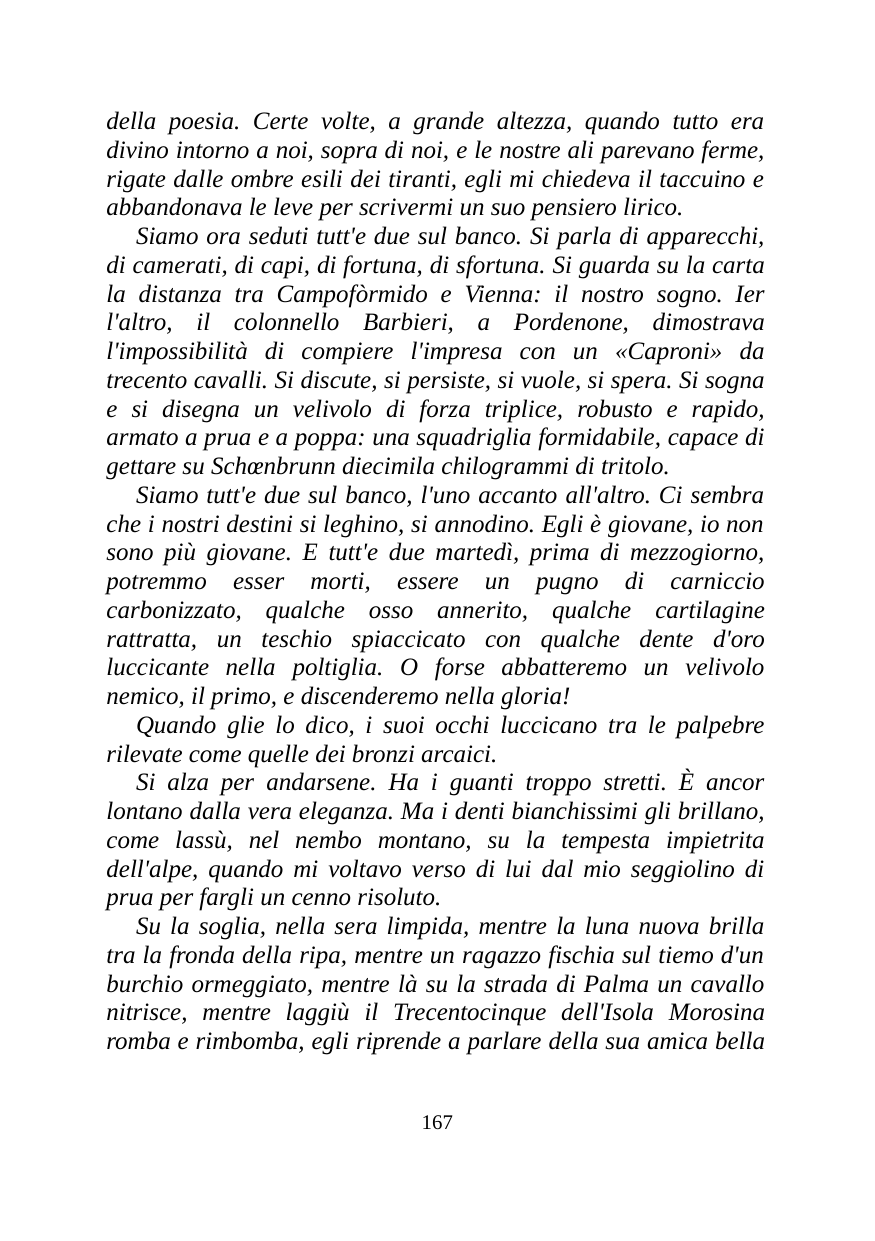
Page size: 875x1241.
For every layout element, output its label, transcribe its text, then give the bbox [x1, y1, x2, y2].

text Quando glie lo dico, i suoi occhi luccicano tra le palpebre rilevate come quelle dei bronzi arcaici. [106, 710, 768, 767]
text della poesia. Certe volte, a grande altezza, quando tutto era divino intorno a noi, sopra di noi, e le nostre ali parevano ferme, rigate dalle ombre esili dei tiranti, egli mi chiedeva il taccuino e abbandonava le leve per scrivermi un suo pensiero lirico. [106, 106, 768, 221]
text Siamo ora seduti tutt'e due sul banco. Si parla di apparecchi, di camerati, di capi, di fortuna, di sfortuna. Si guarda su la carta la distanza tra Campofòrmido e Vienna: il nostro sogno. Ier l'altro, il colonnello Barbieri, a Pordenone, dimostrava l'impossibilità di compiere l'impresa con un «Caproni» da trecento cavalli. Si discute, si persiste, si vuole, si spera. Si sogna e si disegna un velivolo di forza triplice, robusto e rapido, armato a prua e a poppa: una squadriglia formidabile, capace di gettare su Schœnbrunn diecimila chilogrammi di tritolo. [106, 221, 768, 480]
text Su la soglia, nella sera limpida, mentre la luna nuova brilla tra la fronda della ripa, mentre un ragazzo fischia sul tiemo d'un burchio ormeggiato, mentre là su la strada di Palma un cavallo nitrisce, mentre laggiù il Trecentocinque dell'Isola Morosina romba e rimbomba, egli riprende a parlare della sua amica bella [106, 911, 768, 1055]
text Siamo tutt'e due sul banco, l'uno accanto all'altro. Ci sembra che i nostri destini si leghino, si annodino. Egli è giovane, io non sono più giovane. E tutt'e due martedì, prima di mezzogiorno, potremmo esser morti, essere un pugno di carniccio carbonizzato, qualche osso annerito, qualche cartilagine rattratta, un teschio spiaccicato con qualche dente d'oro luccicante nella poltiglia. O forse abbatteremo un velivolo nemico, il primo, e discenderemo nella gloria! [106, 480, 768, 710]
text Si alza per andarsene. Ha i guanti troppo stretti. È ancor lontano dalla vera eleganza. Ma i denti bianchissimi gli brillano, come lassù, nel nembo montano, su la tempesta impietrita dell'alpe, quando mi voltavo verso di lui dal mio seggiolino di prua per fargli un cenno risoluto. [106, 767, 768, 911]
